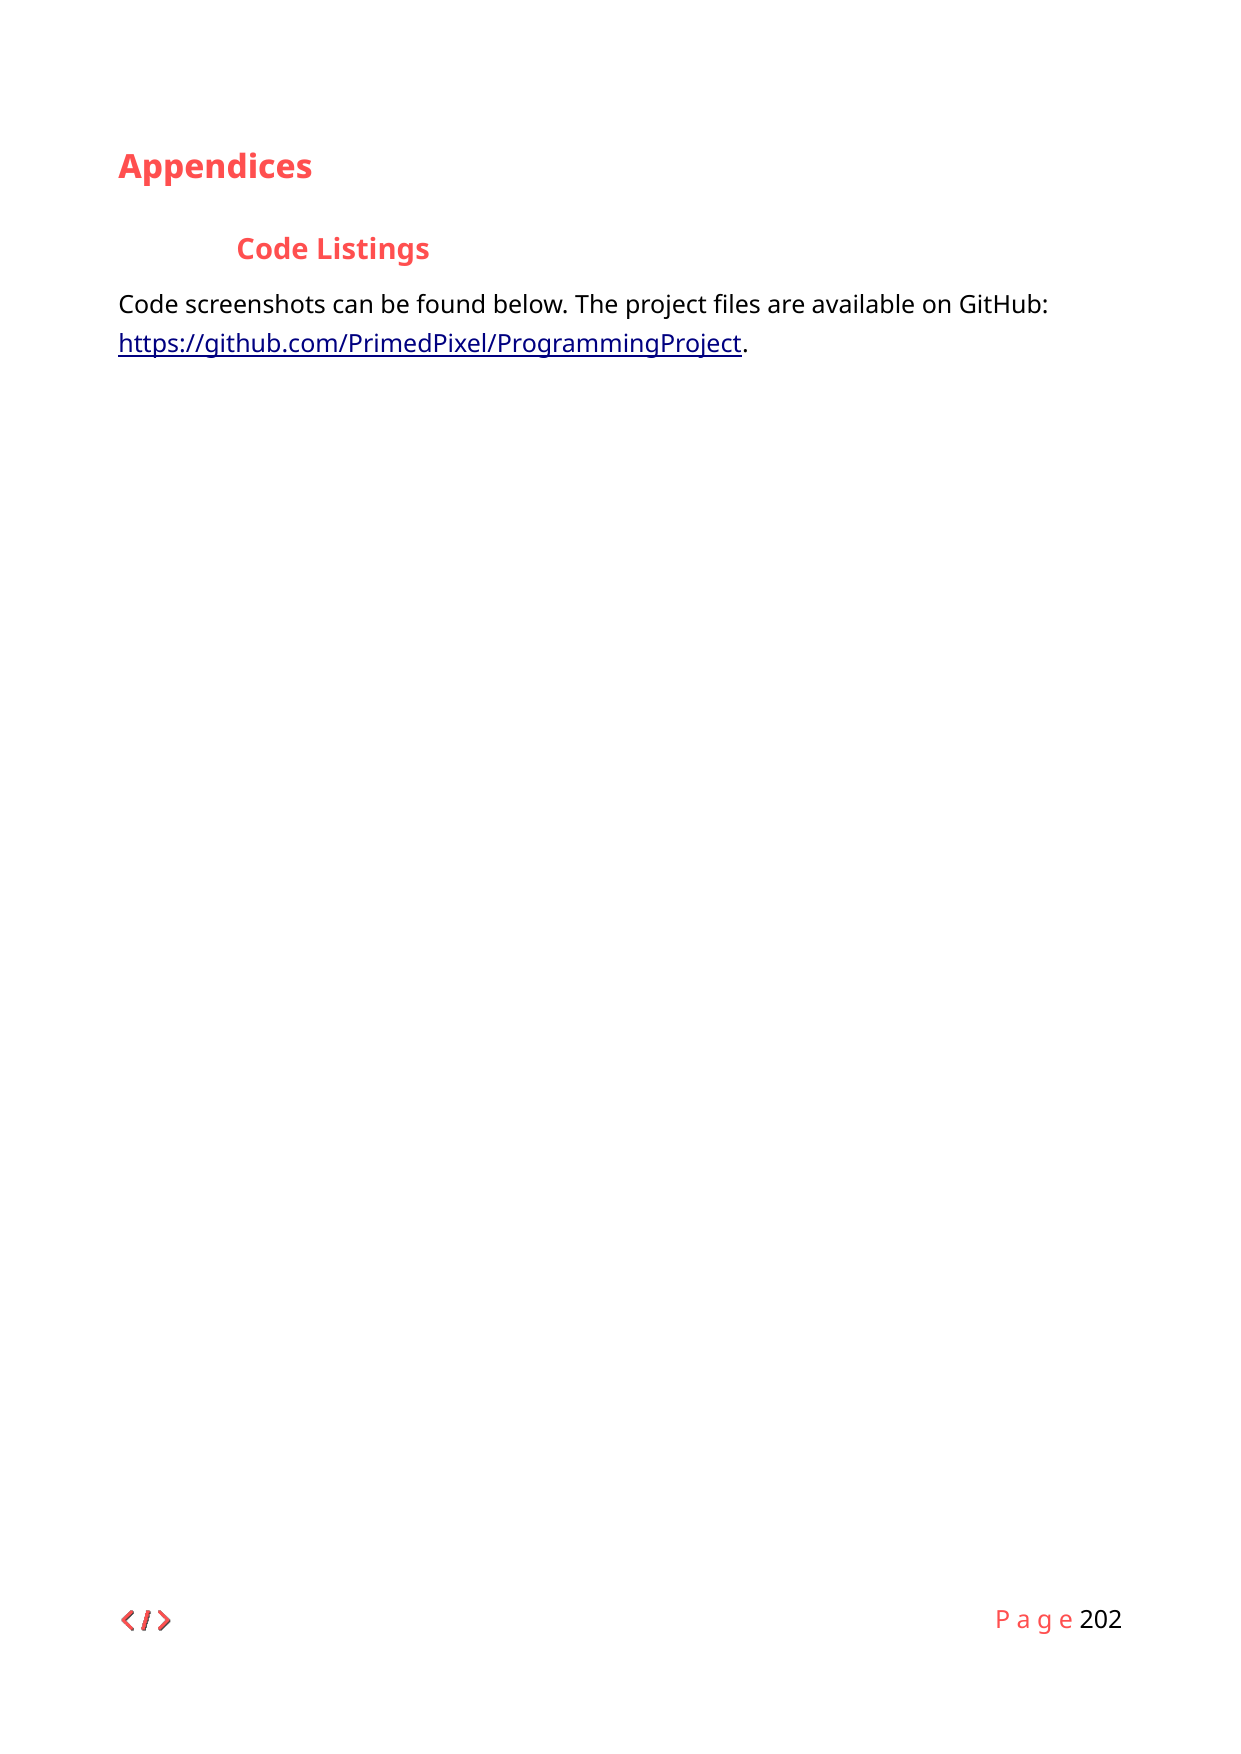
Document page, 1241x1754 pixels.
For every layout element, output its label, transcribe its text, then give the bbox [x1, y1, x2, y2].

subtitle Code Listings [118, 229, 1122, 268]
picture [116, 1591, 175, 1649]
text Code screenshots can be found below. The project files are available on GitHub: https://github.com/PrimedPixel/ProgrammingProject. [118, 287, 1122, 360]
subtitle Appendices [118, 143, 1122, 188]
